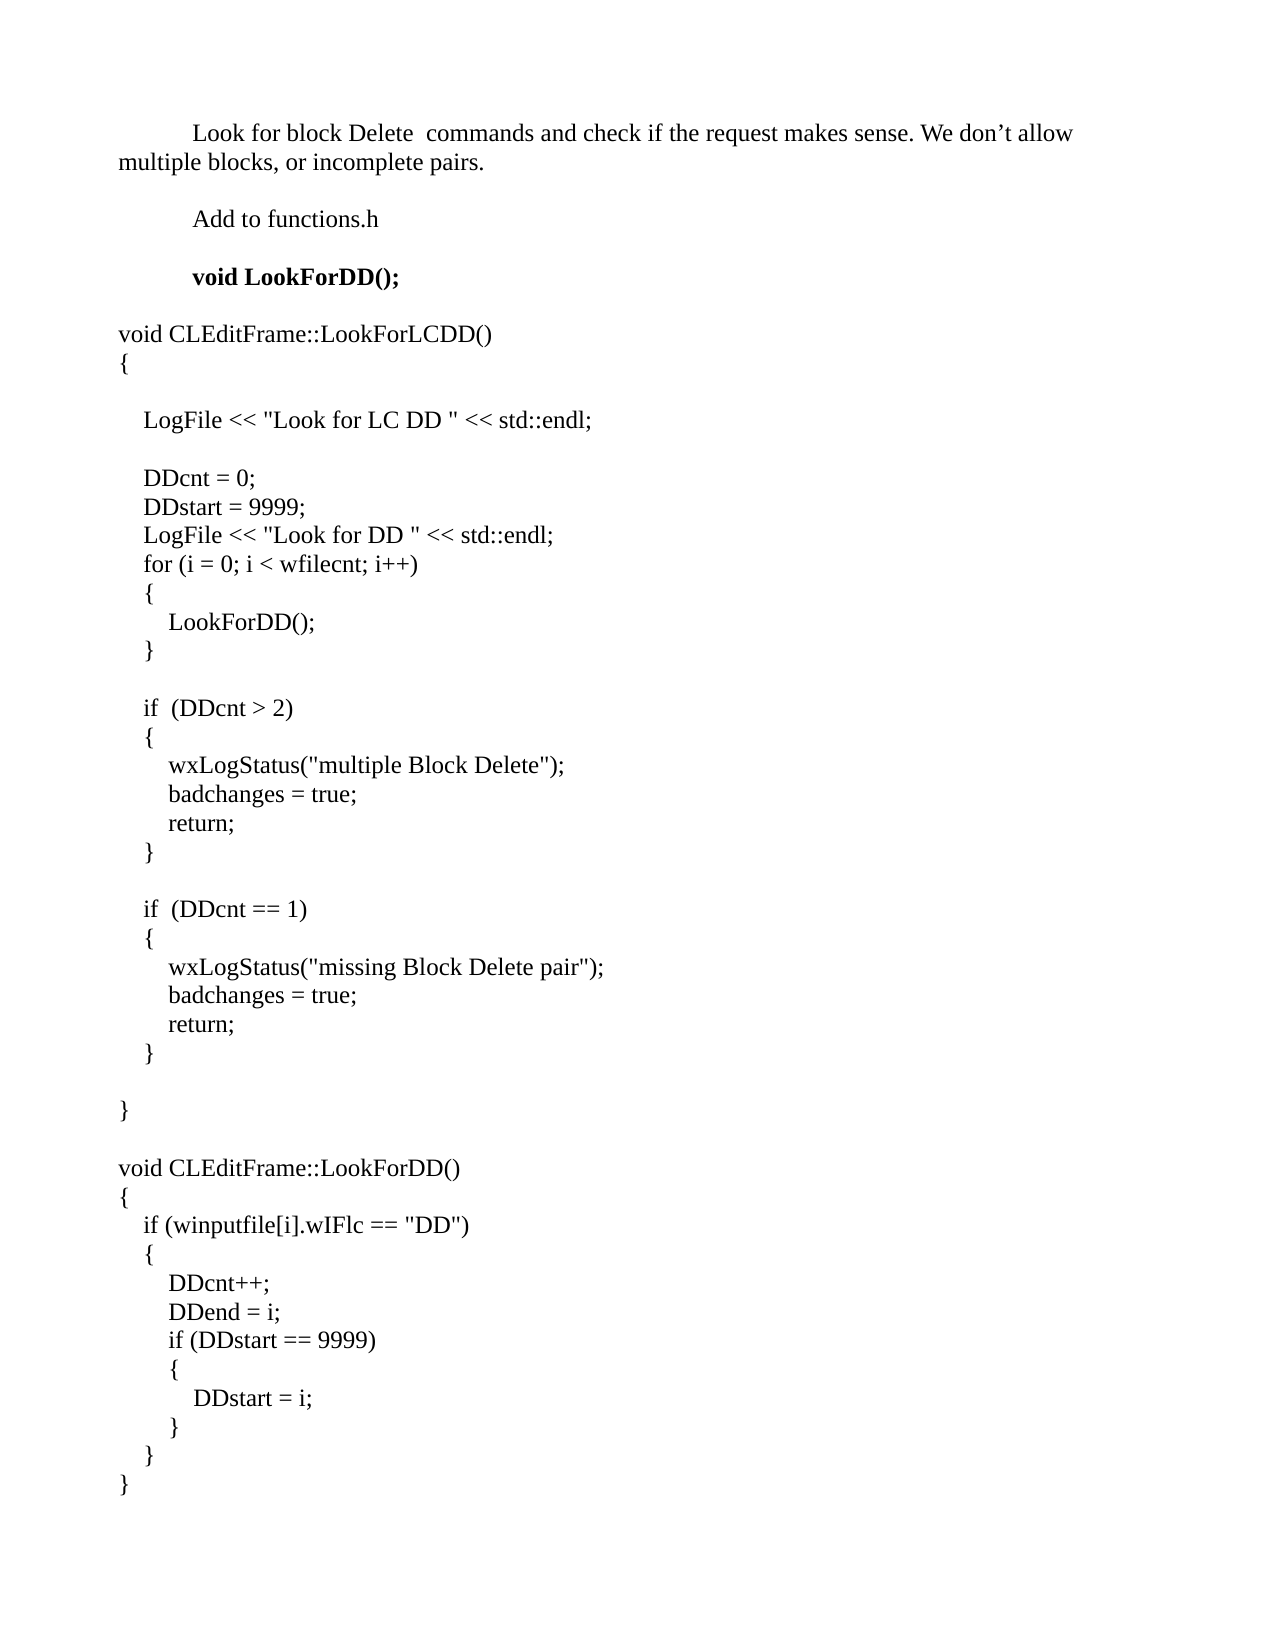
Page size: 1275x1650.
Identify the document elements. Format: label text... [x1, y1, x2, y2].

text void CLEditFrame::LookForDD() [118, 1153, 1157, 1182]
text Look for block Delete commands and check if the request makes sense. We don’t allow multiple blocks, or incomplete pairs. [118, 118, 1157, 176]
text badchanges = true; [118, 981, 1157, 1009]
text wxLogStatus("missing Block Delete pair"); [118, 952, 1157, 981]
text { [118, 348, 1157, 377]
text { [118, 722, 1157, 751]
text void LookForDD(); [118, 262, 1157, 291]
text } [118, 1096, 1157, 1124]
text return; [118, 1009, 1157, 1038]
text badchanges = true; [118, 779, 1157, 808]
text { [118, 1354, 1157, 1383]
text void CLEditFrame::LookForLCDD() [118, 319, 1157, 348]
text Add to functions.h [118, 204, 1157, 233]
text DDend = i; [118, 1297, 1157, 1326]
text DDstart = 9999; [118, 492, 1157, 521]
text LogFile << "Look for LC DD " << std::endl; [118, 406, 1157, 434]
text DDstart = i; [118, 1383, 1157, 1412]
text { [118, 923, 1157, 952]
text if (DDcnt > 2) [118, 693, 1157, 722]
text { [118, 1239, 1157, 1268]
text LookForDD(); [118, 607, 1157, 636]
text } [118, 1412, 1157, 1441]
text { [118, 578, 1157, 607]
text { [118, 1182, 1157, 1211]
text } [118, 636, 1157, 664]
text DDcnt = 0; [118, 463, 1157, 492]
text } [118, 1469, 1157, 1498]
text } [118, 1441, 1157, 1469]
text return; [118, 808, 1157, 837]
text if (DDstart == 9999) [118, 1326, 1157, 1354]
text for (i = 0; i < wfilecnt; i++) [118, 549, 1157, 578]
text } [118, 1038, 1157, 1067]
text if (DDcnt == 1) [118, 894, 1157, 923]
text wxLogStatus("multiple Block Delete"); [118, 751, 1157, 779]
text LogFile << "Look for DD " << std::endl; [118, 521, 1157, 549]
text } [118, 837, 1157, 866]
text DDcnt++; [118, 1268, 1157, 1297]
text if (winputfile[i].wIFlc == "DD") [118, 1211, 1157, 1239]
